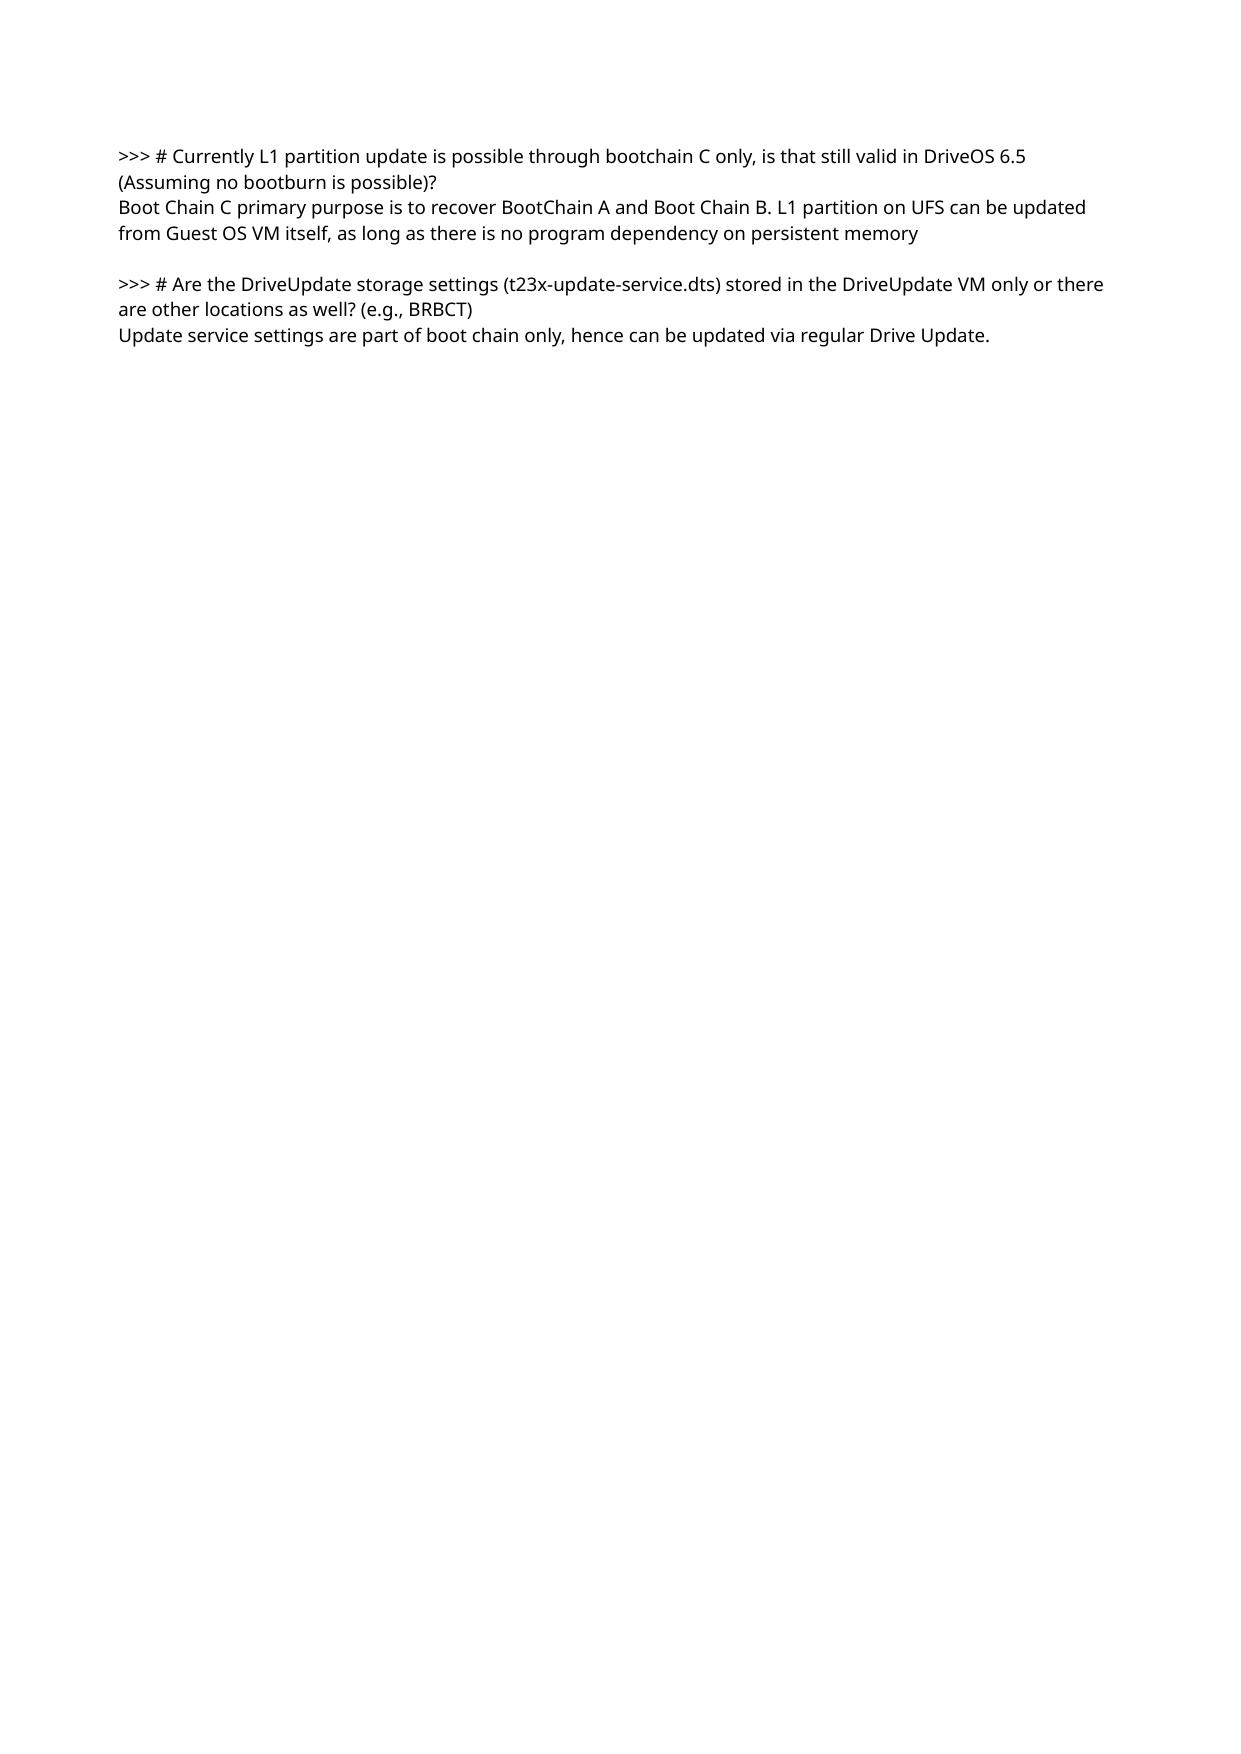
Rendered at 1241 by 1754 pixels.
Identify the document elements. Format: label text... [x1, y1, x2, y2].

text >>> # Currently L1 partition update is possible through bootchain C only, is that still valid in DriveOS 6.5 (Assuming no bootburn is possible)? [118, 144, 1122, 195]
text Boot Chain C primary purpose is to recover BootChain A and Boot Chain B. L1 partition on UFS can be updated from Guest OS VM itself, as long as there is no program dependency on persistent memory [118, 195, 1122, 246]
text Update service settings are part of boot chain only, hence can be updated via regular Drive Update. [118, 322, 1122, 348]
text >>> # Are the DriveUpdate storage settings (t23x-update-service.dts) stored in the DriveUpdate VM only or there are other locations as well? (e.g., BRBCT) [118, 271, 1122, 322]
